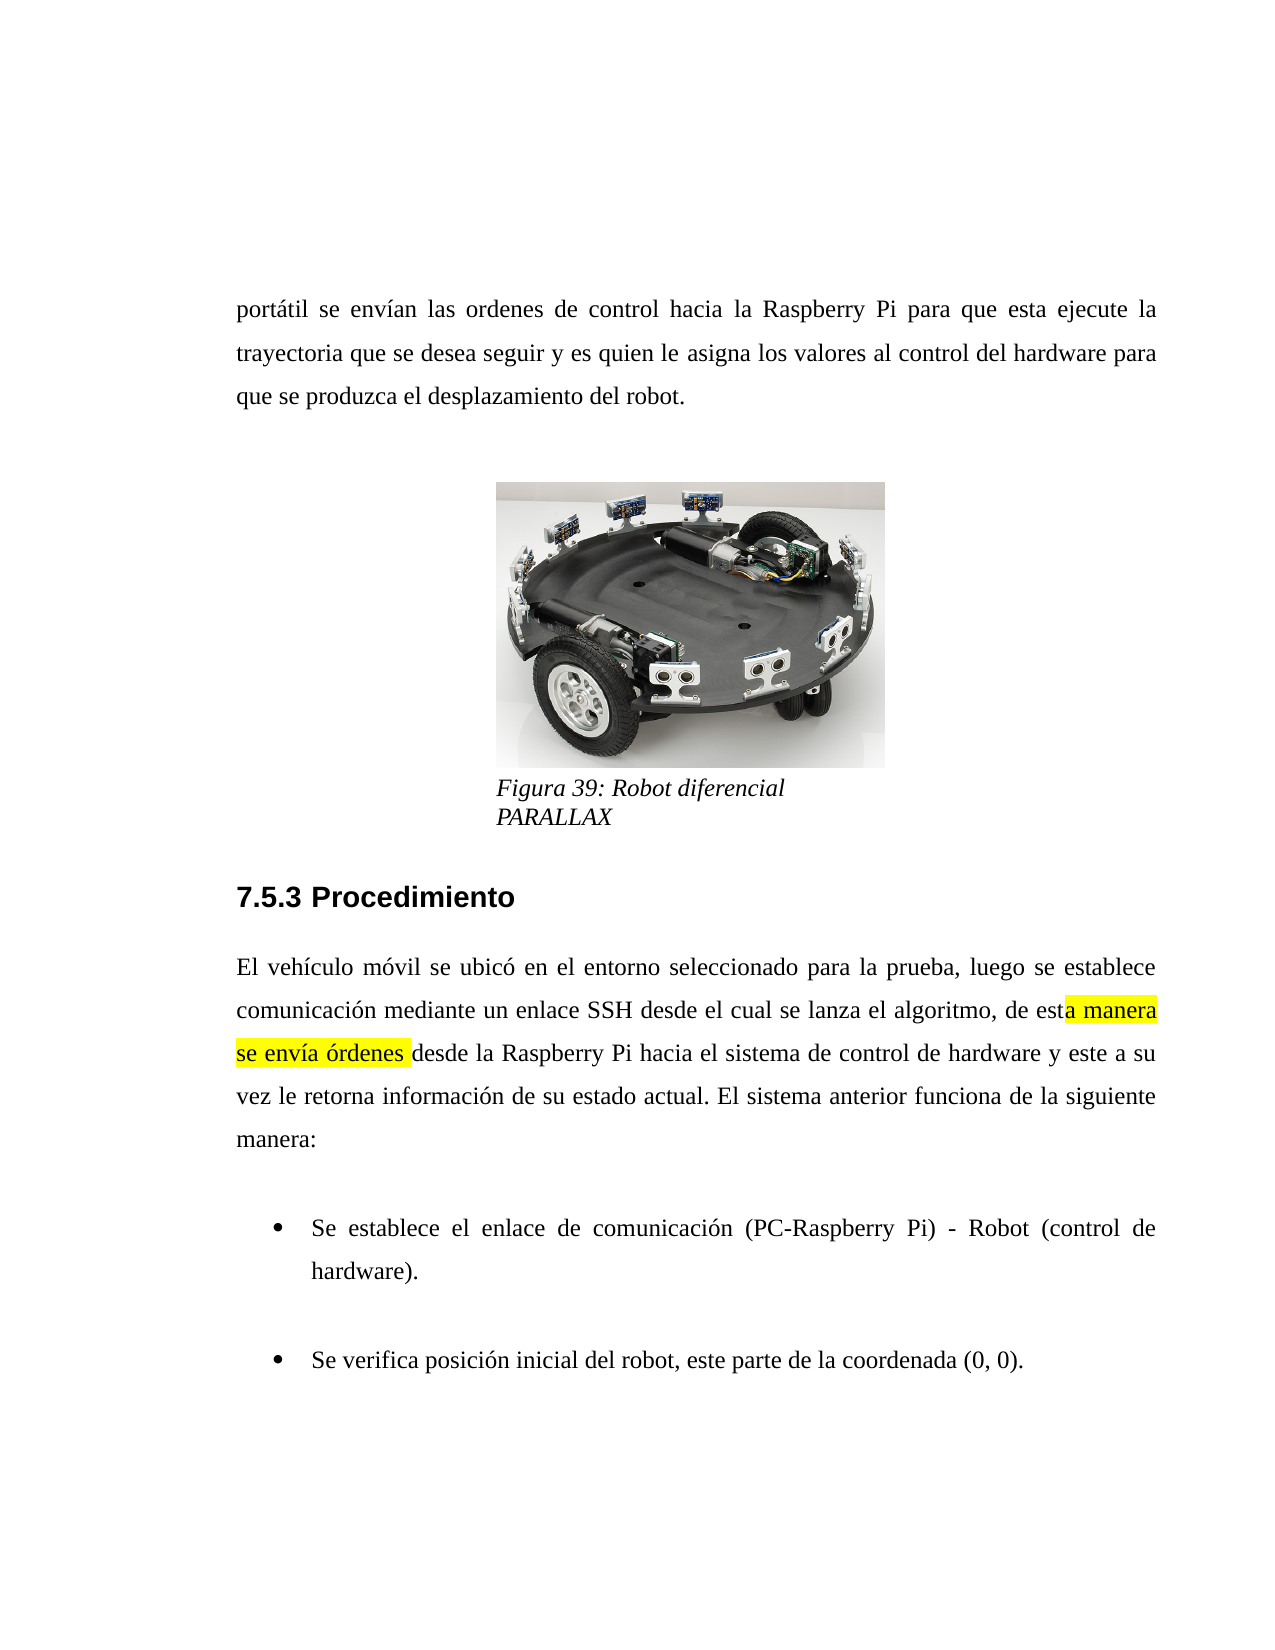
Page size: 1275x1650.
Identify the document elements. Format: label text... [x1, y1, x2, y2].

list Se verifica posición inicial del robot, este parte de la coordenada (0, 0). [274, 1345, 1157, 1374]
subtitle Procedimiento [236, 880, 1157, 914]
text Figura 39: Robot diferencial PARALLAX [496, 768, 897, 831]
text portátil se envían las ordenes de control hacia la Raspberry Pi para que esta ejecute la trayectoria que se desea seguir y es quien le asigna los valores al control del hardware para que se produzca el desplazamiento del robot. [236, 294, 1157, 409]
list Se establece el enlace de comunicación (PC-Raspberry Pi) - Robot (control de hardware). [274, 1213, 1157, 1285]
picture [496, 482, 885, 768]
text El vehículo móvil se ubicó en el entorno seleccionado para la prueba, luego se establece comunicación mediante un enlace SSH desde el cual se lanza el algoritmo, de esta manera se envía órdenes desde la Raspberry Pi hacia el sistema de control de hardware y este a su vez le retorna información de su estado actual. El sistema anterior funciona de la siguiente manera: [236, 952, 1157, 1153]
